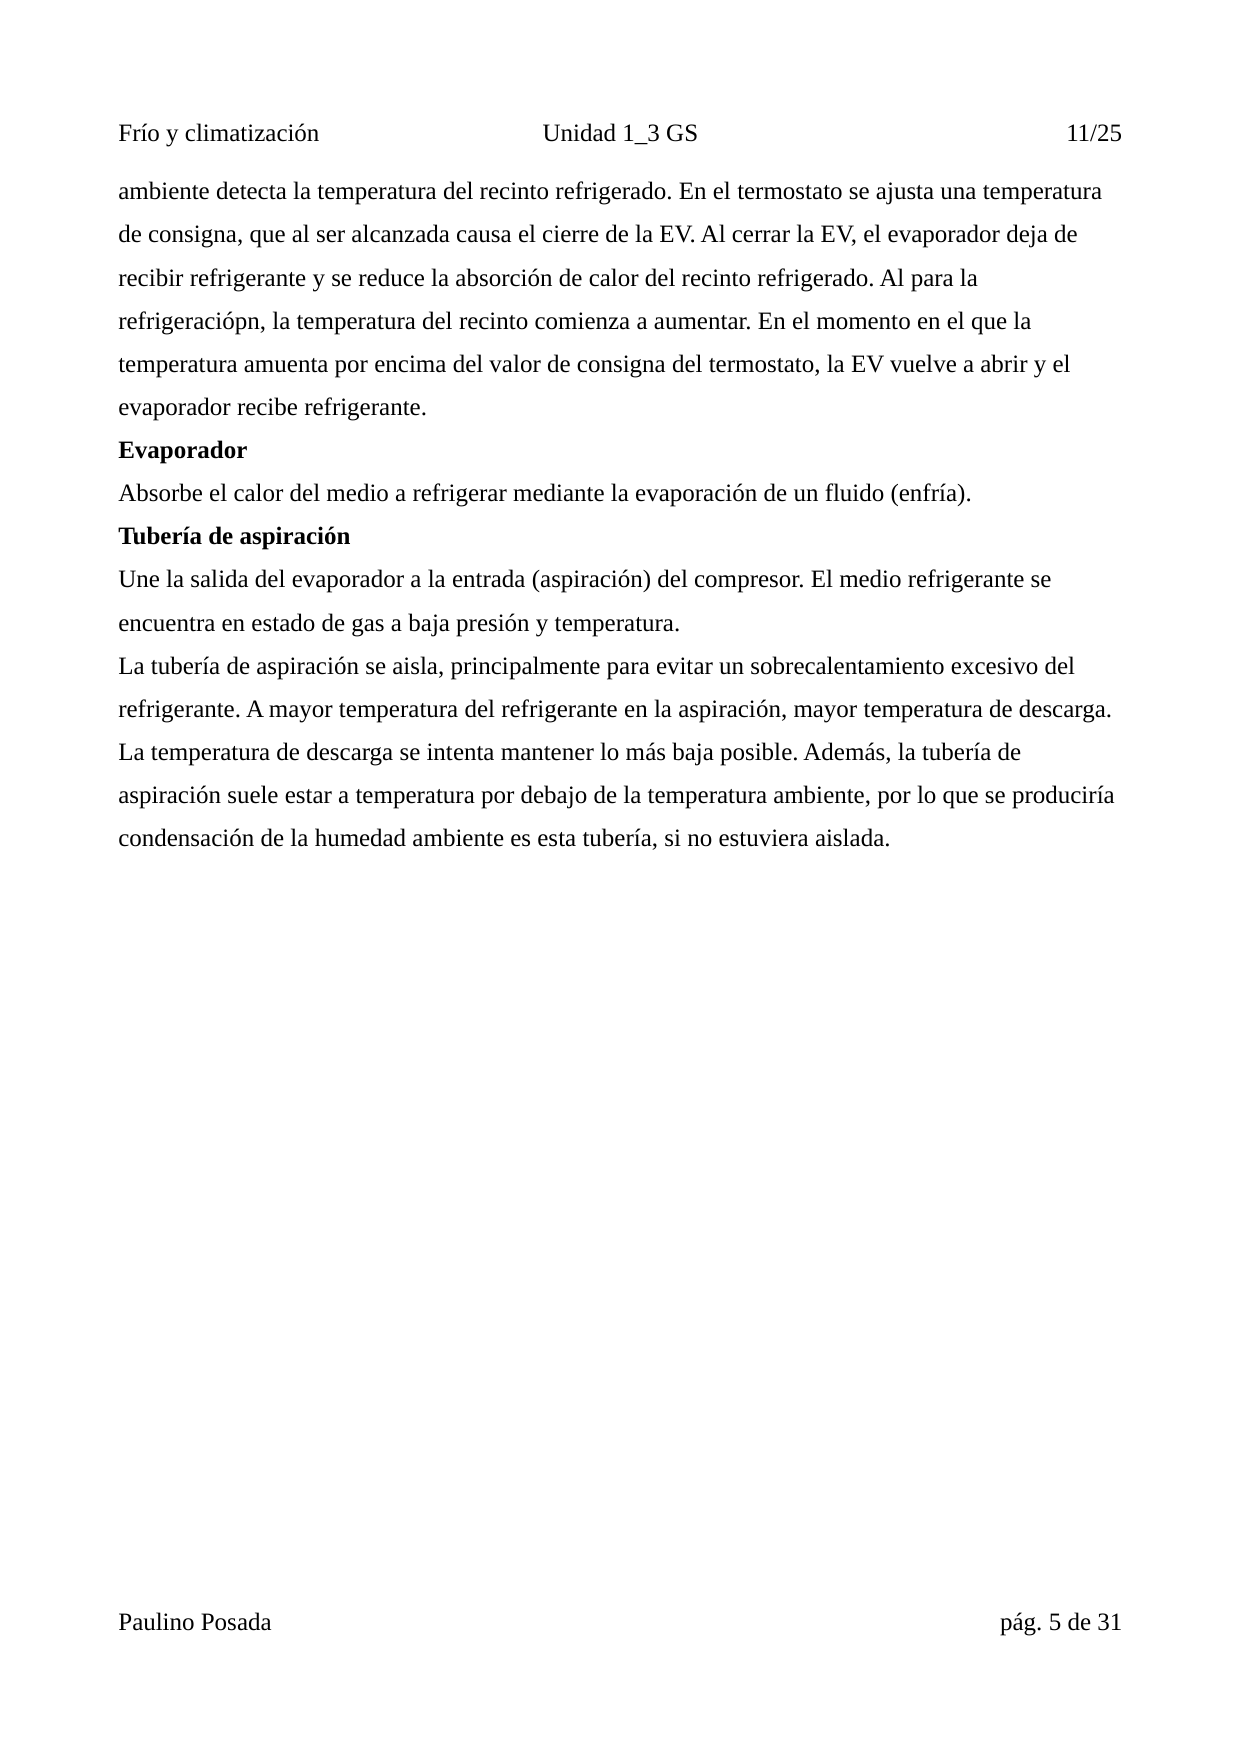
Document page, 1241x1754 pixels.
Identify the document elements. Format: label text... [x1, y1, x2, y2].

text Une la salida del evaporador a la entrada (aspiración) del compresor. El medio refrigerante se encuentra en estado de gas a baja presión y temperatura. [118, 564, 1122, 636]
text ambiente detecta la temperatura del recinto refrigerado. En el termostato se ajusta una temperatura de consigna, que al ser alcanzada causa el cierre de la EV. Al cerrar la EV, el evaporador deja de recibir refrigerante y se reduce la absorción de calor del recinto refrigerado. Al para la refrigeraciópn, la temperatura del recinto comienza a aumentar. En el momento en el que la temperatura amuenta por encima del valor de consigna del termostato, la EV vuelve a abrir y el evaporador recibe refrigerante. [118, 176, 1122, 421]
text Evaporador [118, 435, 1122, 464]
text Absorbe el calor del medio a refrigerar mediante la evaporación de un fluido (enfría). [118, 478, 1122, 507]
text Tubería de aspiración [118, 521, 1122, 550]
text La tubería de aspiración se aisla, principalmente para evitar un sobrecalentamiento excesivo del refrigerante. A mayor temperatura del refrigerante en la aspiración, mayor temperatura de descarga. La temperatura de descarga se intenta mantener lo más baja posible. Además, la tubería de aspiración suele estar a temperatura por debajo de la temperatura ambiente, por lo que se produciría condensación de la humedad ambiente es esta tubería, si no estuviera aislada. [118, 651, 1122, 852]
